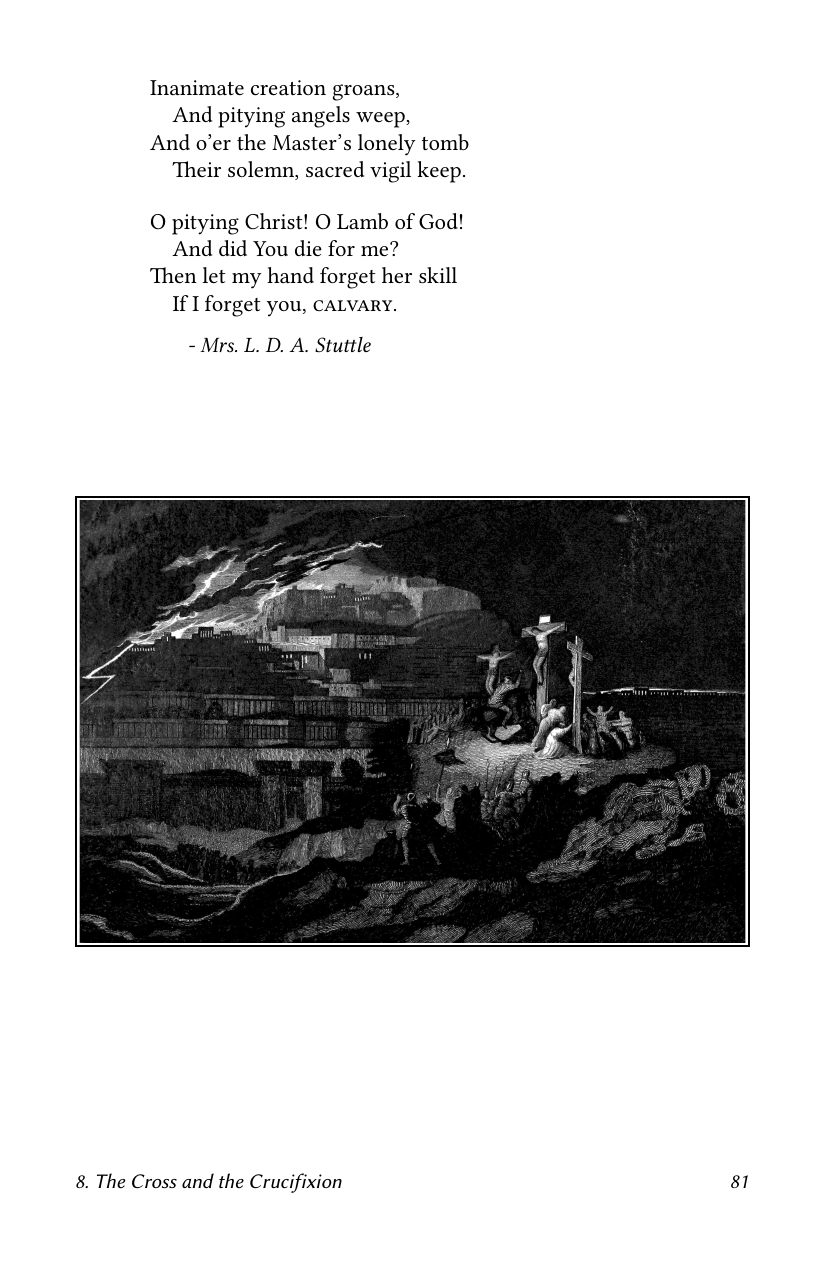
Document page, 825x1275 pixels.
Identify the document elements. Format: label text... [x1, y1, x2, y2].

picture [79, 500, 746, 943]
text - Mrs. L. D. A. Stuttle [187, 333, 750, 358]
text O pitying Christ! O Lamb of God! And did You die for me? Then let my hand forget her skill If I forget you, CALVARY. [150, 208, 750, 317]
text Inanimate creation groans, And pitying angels weep, And o’er the Master’s lonely tomb Their solemn, sacred vigil keep. [150, 75, 750, 183]
